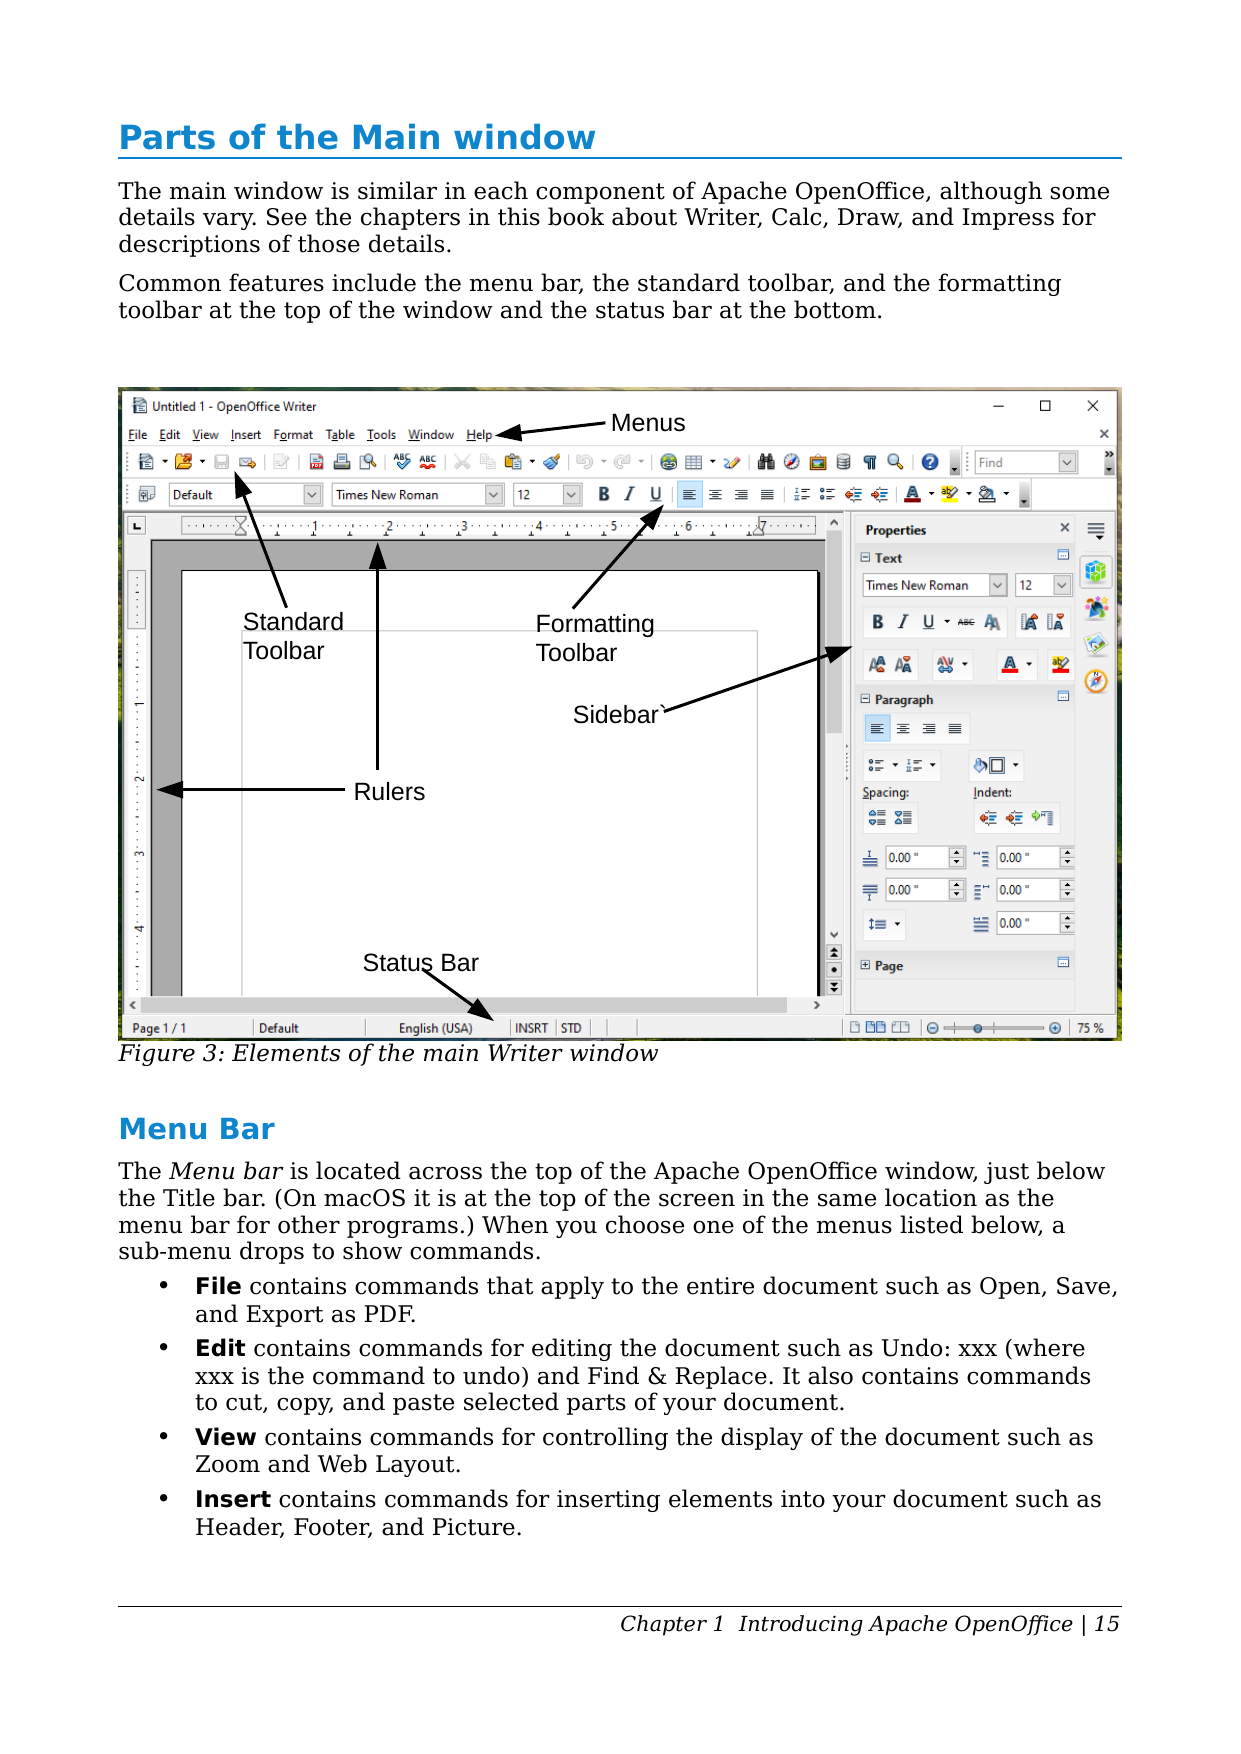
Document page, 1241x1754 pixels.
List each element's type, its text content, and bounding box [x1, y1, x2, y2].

list The Menu bar is located across the top of the Apache OpenOffice window, just below the Title bar. (On macOS it is at the top of the screen in the same location as the menu bar for other programs.) When you choose one of the menus listed below, a sub-menu drops to show commands. [118, 1158, 1122, 1265]
text Figure 3: Elements of the main Writer window [118, 1041, 1122, 1067]
text Common features include the menu bar, the standard toolbar, and the formatting toolbar at the top of the window and the status bar at the bottom. [118, 270, 1122, 324]
subtitle Menu Bar [118, 1112, 1122, 1146]
list Insert contains commands for inserting elements into your document such as Header, Footer, and Picture. [156, 1484, 1122, 1540]
text The main window is similar in each component of Apache OpenOffice, although some details vary. See the chapters in this book about Writer, Calc, Draw, and Impress for descriptions of those details. [118, 178, 1122, 258]
list Edit contains commands for editing the document such as Undo: xxx (where xxx is the command to undo) and Find & Replace. It also contains commands to cut, copy, and paste selected parts of your document. [156, 1334, 1122, 1416]
picture [118, 387, 1122, 1041]
subtitle Parts of the Main window [118, 118, 1122, 157]
list View contains commands for controlling the display of the document such as Zoom and Web Layout. [156, 1422, 1122, 1478]
list File contains commands that apply to the entire document such as Open, Save, and Export as PDF. [156, 1272, 1122, 1327]
